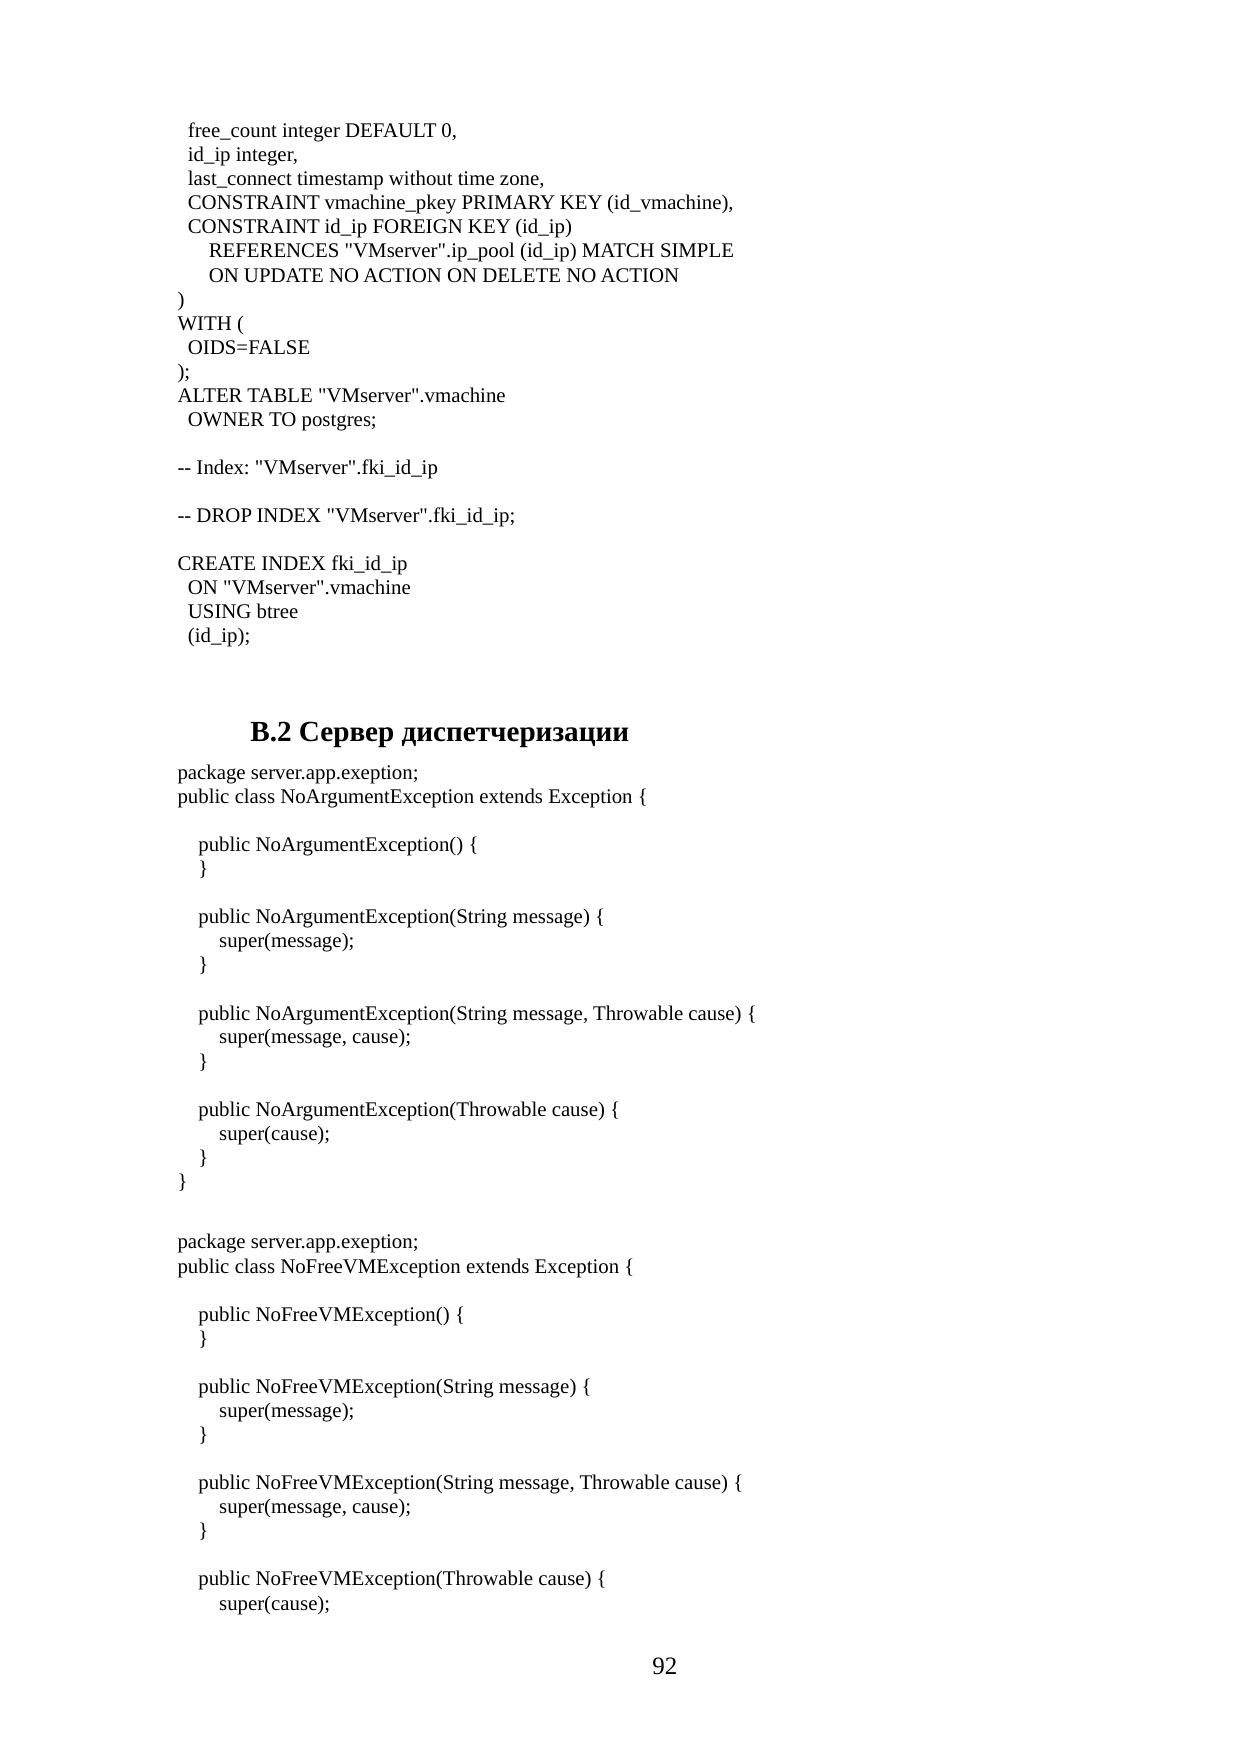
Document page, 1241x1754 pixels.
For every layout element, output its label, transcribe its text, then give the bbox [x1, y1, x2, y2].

text package server.app.exeption; public class NoFreeVMException extends Exception { public NoFreeVMException() { } public NoFreeVMException(String message) { super(message); } public NoFreeVMException(String message, Throwable cause) { super(message, cause); } public NoFreeVMException(Throwable cause) { super(cause); [177, 1229, 1152, 1614]
text package server.app.exeption; public class NoArgumentException extends Exception { public NoArgumentException() { } public NoArgumentException(String message) { super(message); } public NoArgumentException(String message, Throwable cause) { super(message, cause); } public NoArgumentException(Throwable cause) { super(cause); } } [177, 760, 1152, 1217]
subtitle В.2 Сервер диспетчеризации [177, 714, 1152, 747]
text free_count integer DEFAULT 0, id_ip integer, last_connect timestamp without time zone, CONSTRAINT vmachine_pkey PRIMARY KEY (id_vmachine), CONSTRAINT id_ip FOREIGN KEY (id_ip) REFERENCES "VMserver".ip_pool (id_ip) MATCH SIMPLE ON UPDATE NO ACTION ON DELETE NO ACTION ) WITH ( OIDS=FALSE ); ALTER TABLE "VMserver".vmachine OWNER TO postgres; -- Index: "VMserver".fki_id_ip -- DROP INDEX "VMserver".fki_id_ip; CREATE INDEX fki_id_ip ON "VMserver".vmachine USING btree (id_ip); [177, 118, 1152, 676]
